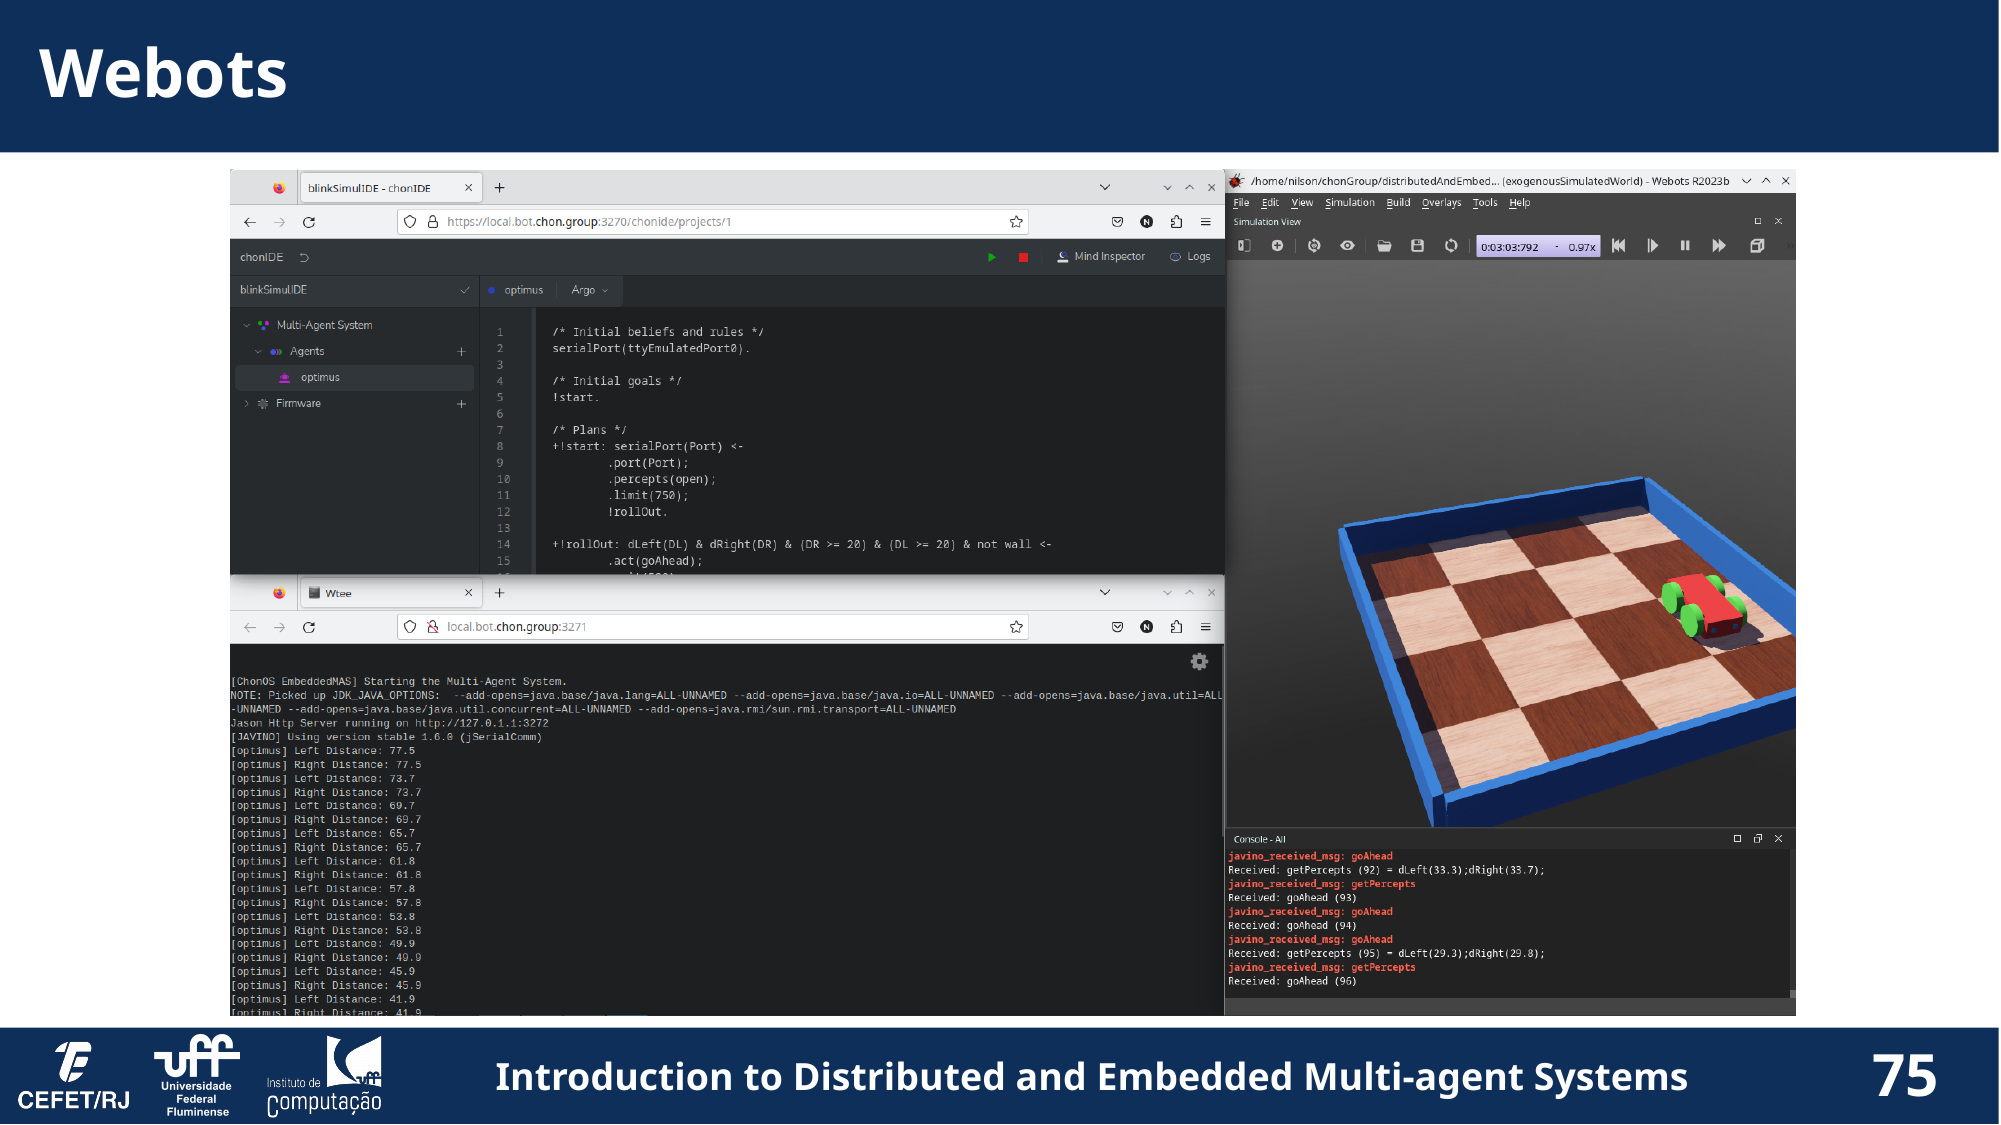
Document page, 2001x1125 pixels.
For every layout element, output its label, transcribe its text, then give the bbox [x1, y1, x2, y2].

text_box Webots [25, 23, 1998, 116]
picture [230, 169, 1796, 1016]
picture [18, 1021, 129, 1125]
picture [153, 1033, 241, 1121]
picture [265, 1033, 383, 1118]
